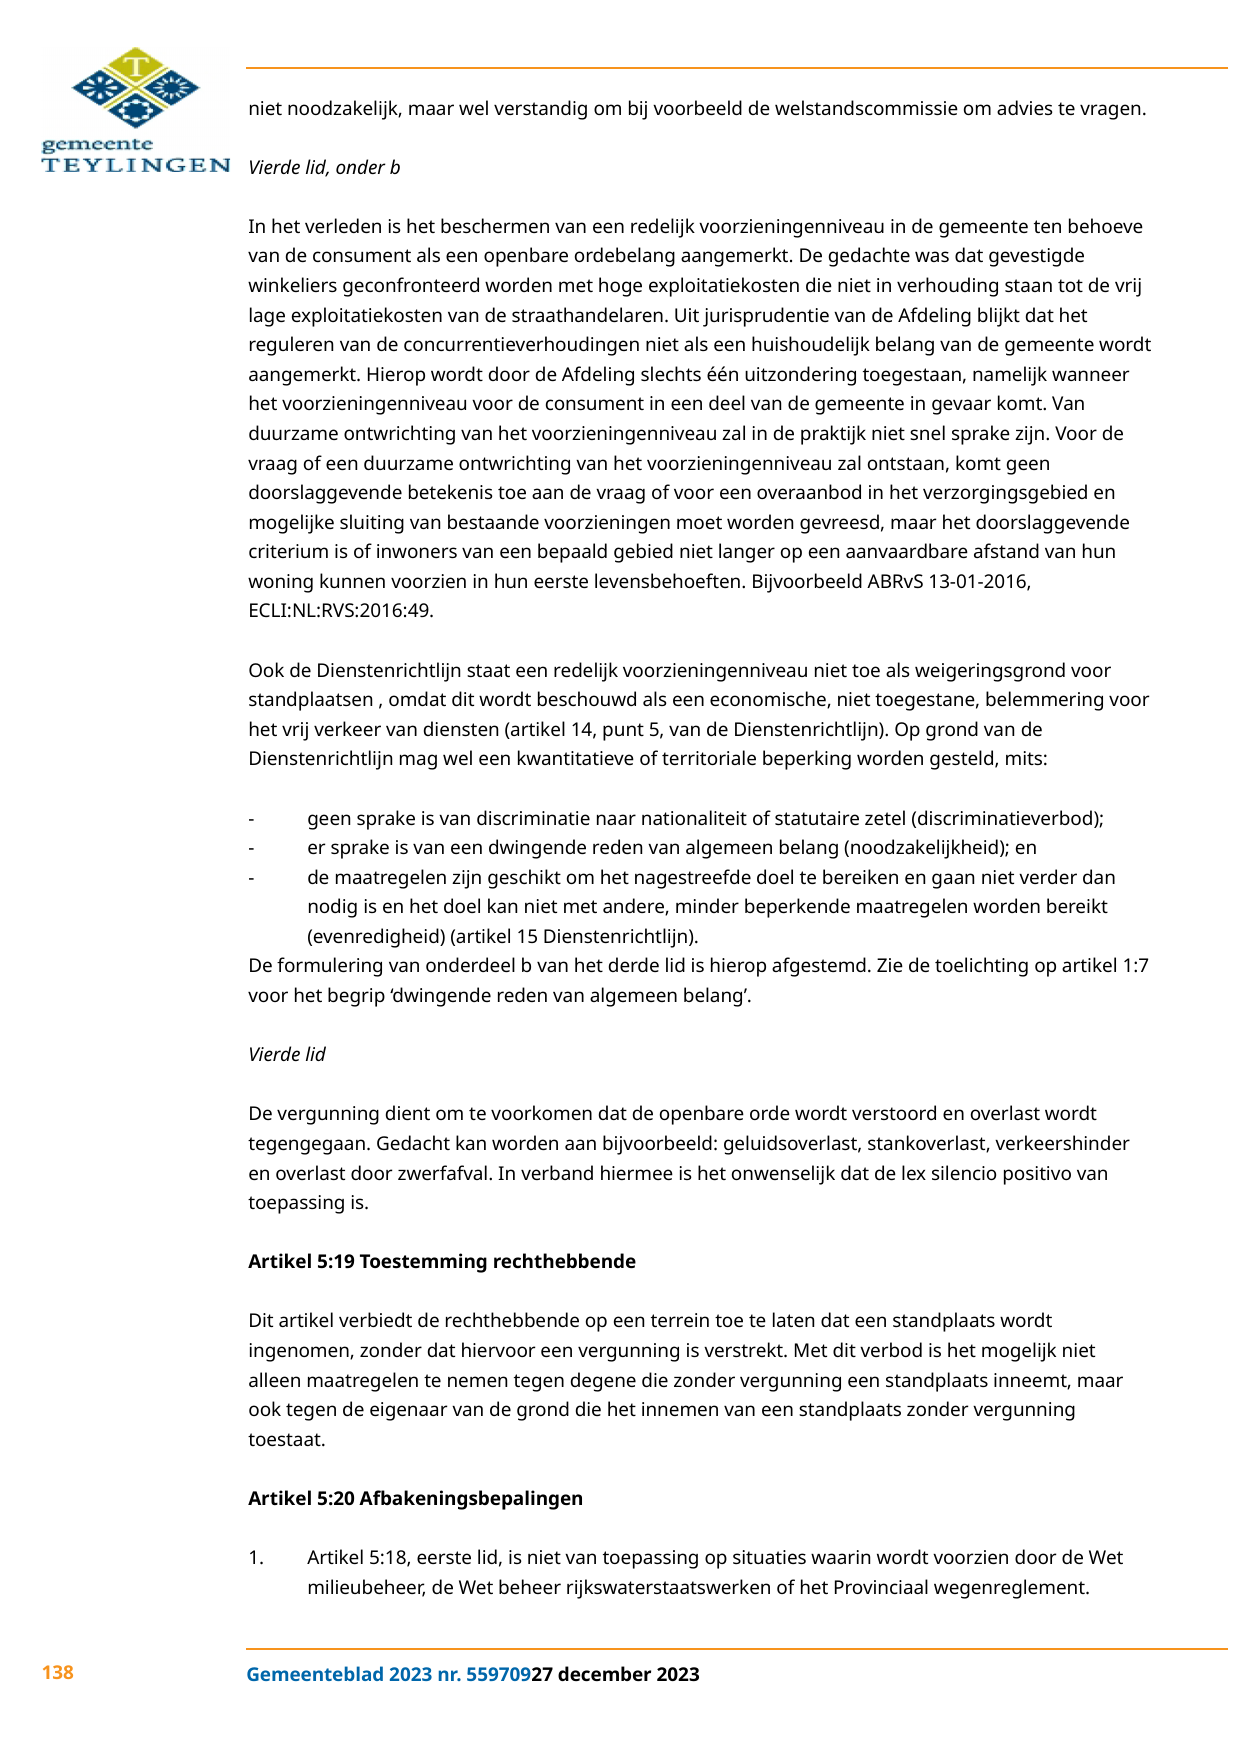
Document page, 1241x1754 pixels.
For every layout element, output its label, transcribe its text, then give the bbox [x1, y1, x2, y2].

text Vierde lid, onder b [248, 154, 1152, 180]
list geen sprake is van discriminatie naar nationaliteit of statutaire zetel (discriminatieverbod); [248, 805, 1152, 831]
text Artikel 5:19 Toestemming rechthebbende [248, 1248, 1152, 1274]
text De formulering van onderdeel b van het derde lid is hierop afgestemd. Zie de toelichting op artikel 1:7 voor het begrip ‘dwingende reden van algemeen belang’. [248, 953, 1152, 1008]
text In het verleden is het beschermen van een redelijk voorzieningenniveau in de gemeente ten behoeve van de consument als een openbare ordebelang aangemerkt. De gedachte was dat gevestigde winkeliers geconfronteerd worden met hoge exploitatiekosten die niet in verhouding staan tot de vrij lage exploitatiekosten van de straathandelaren. Uit jurisprudentie van de Afdeling blijkt dat het reguleren van de concurrentieverhoudingen niet als een huishoudelijk belang van de gemeente wordt aangemerkt. Hierop wordt door de Afdeling slechts één uitzondering toegestaan, namelijk wanneer het voorzieningenniveau voor de consument in een deel van de gemeente in gevaar komt. Van duurzame ontwrichting van het voorzieningenniveau zal in de praktijk niet snel sprake zijn. Voor de vraag of een duurzame ontwrichting van het voorzieningenniveau zal ontstaan, komt geen doorslaggevende betekenis toe aan de vraag of voor een overaanbod in het verzorgingsgebied en mogelijke sluiting van bestaande voorzieningen moet worden gevreesd, maar het doorslaggevende criterium is of inwoners van een bepaald gebied niet langer op een aanvaardbare afstand van hun woning kunnen voorzien in hun eerste levensbehoeften. Bijvoorbeeld ABRvS 13-01-2016, ECLI:NL:RVS:2016:49. [248, 213, 1152, 623]
list er sprake is van een dwingende reden van algemeen belang (noodzakelijkheid); en [248, 834, 1152, 860]
text niet noodzakelijk, maar wel verstandig om bij voorbeeld de welstandscommissie om advies te vragen. [248, 95, 1152, 121]
list Artikel 5:18, eerste lid, is niet van toepassing op situaties waarin wordt voorzien door de Wet milieubeheer, de Wet beheer rijkswaterstaatswerken of het Provinciaal wegenreglement. [248, 1544, 1152, 1600]
list de maatregelen zijn geschikt om het nagestreefde doel te bereiken en gaan niet verder dan nodig is en het doel kan niet met andere, minder beperkende maatregelen worden bereikt (evenredigheid) (artikel 15 Dienstenrichtlijn). [248, 864, 1152, 949]
text De vergunning dient om te voorkomen dat de openbare orde wordt verstoord en overlast wordt tegengegaan. Gedacht kan worden aan bijvoorbeeld: geluidsoverlast, stankoverlast, verkeershinder en overlast door zwerfafval. In verband hiermee is het onwenselijk dat de lex silencio positivo van toepassing is. [248, 1101, 1152, 1215]
text Vierde lid [248, 1041, 1152, 1067]
text Artikel 5:20 Afbakeningsbepalingen [248, 1485, 1152, 1511]
text Dit artikel verbiedt de rechthebbende op een terrein toe te laten dat een standplaats wordt ingenomen, zonder dat hiervoor een vergunning is verstrekt. Met dit verbod is het mogelijk niet alleen maatregelen te nemen tegen degene die zonder vergunning een standplaats inneemt, maar ook tegen de eigenaar van de grond die het innemen van een standplaats zonder vergunning toestaat. [248, 1308, 1152, 1452]
picture [41, 47, 231, 172]
text Ook de Dienstenrichtlijn staat een redelijk voorzieningenniveau niet toe als weigeringsgrond voor standplaatsen , omdat dit wordt beschouwd als een economische, niet toegestane, belemmering voor het vrij verkeer van diensten (artikel 14, punt 5, van de Dienstenrichtlijn). Op grond van de Dienstenrichtlijn mag wel een kwantitatieve of territoriale beperking worden gesteld, mits: [248, 657, 1152, 771]
